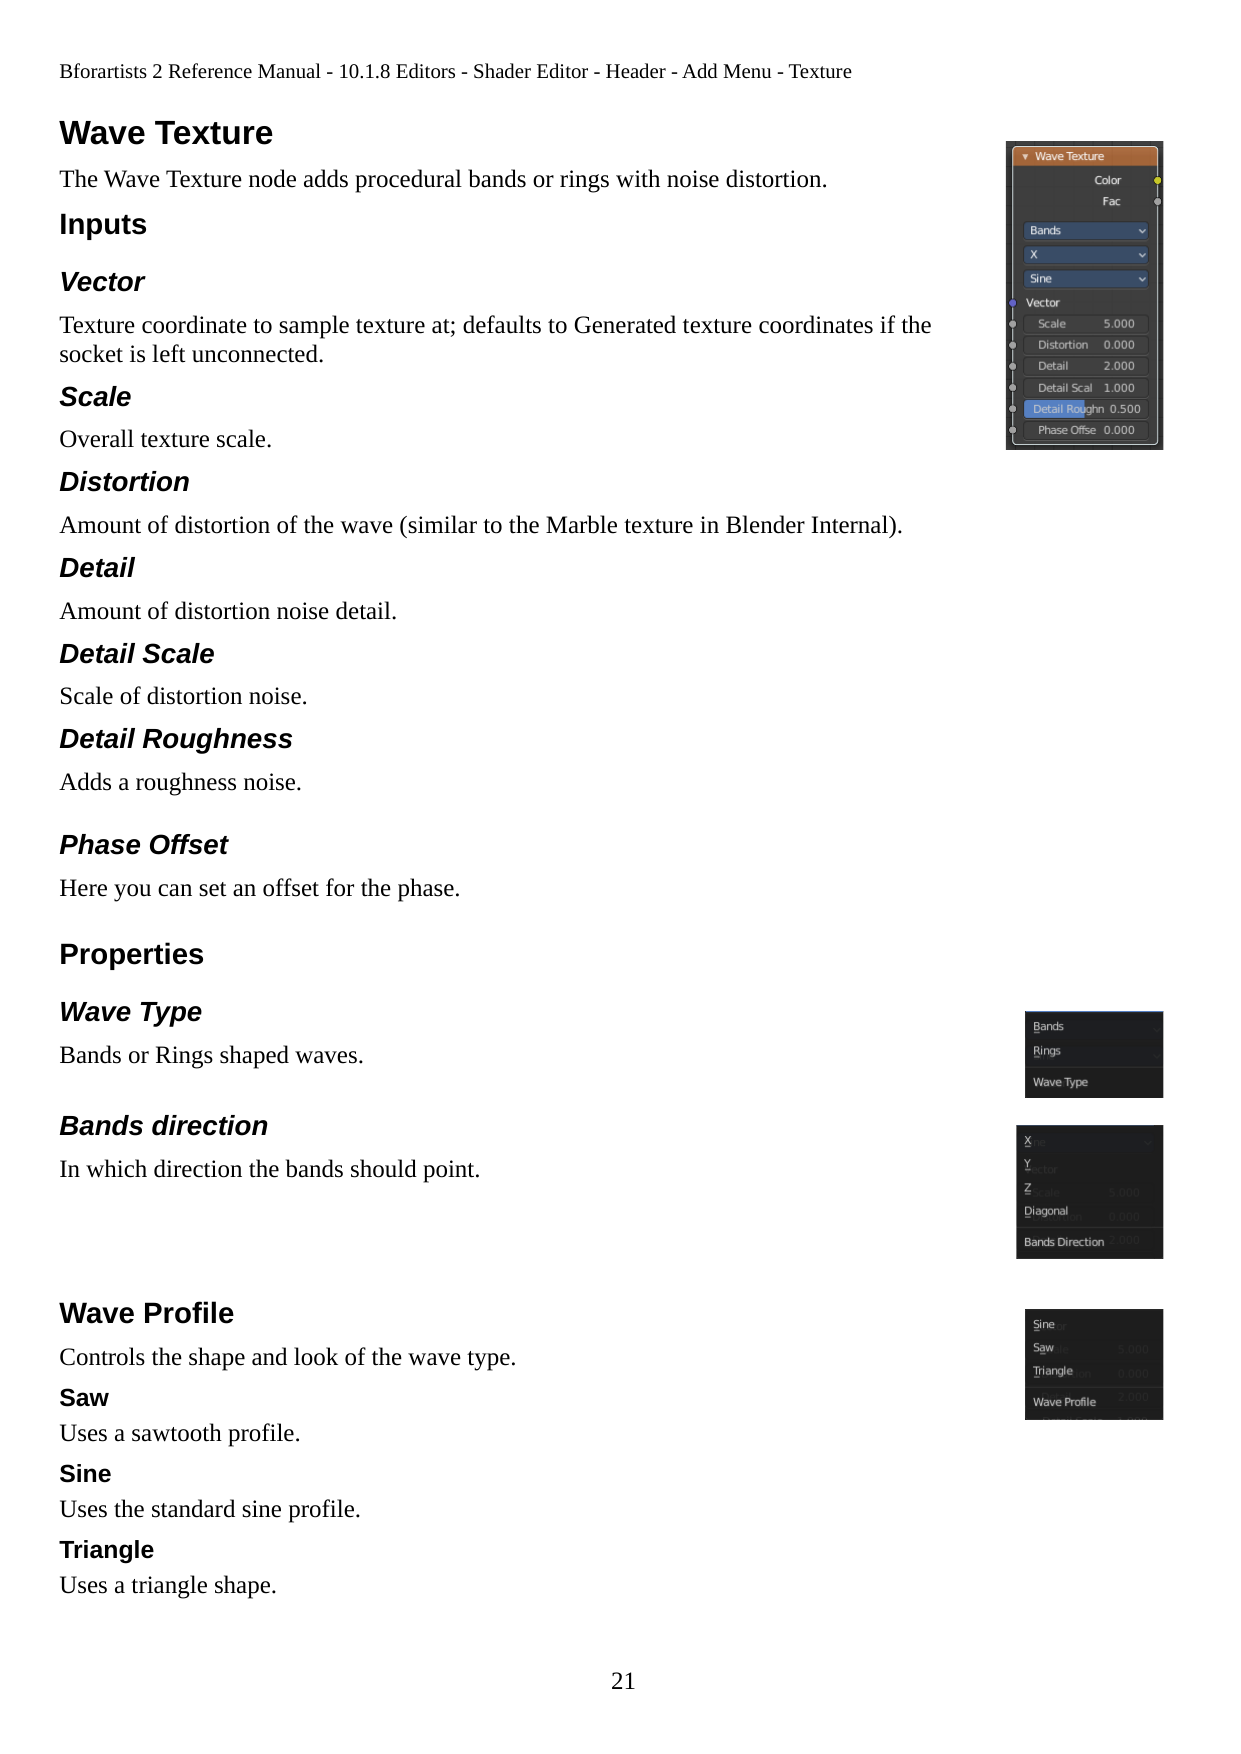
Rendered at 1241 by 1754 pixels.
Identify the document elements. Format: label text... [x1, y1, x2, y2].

subtitle Properties [59, 937, 1181, 970]
subtitle [1164, 207, 1181, 241]
subtitle Inputs [59, 207, 1005, 241]
subtitle Detail Roughness [59, 723, 1181, 754]
subtitle Sine [59, 1459, 1181, 1488]
text Texture coordinate to sample texture at; defaults to Generated texture coordinates if the socket is left unconnected. [59, 310, 1005, 368]
text Overall texture scale. [59, 424, 1181, 453]
text Uses the standard sine profile. [59, 1494, 1181, 1523]
subtitle Phase Offset [59, 829, 1181, 861]
text Amount of distortion of the wave (similar to the Marble texture in Blender Internal). [59, 510, 1181, 539]
text In which direction the bands should point. [59, 1154, 1016, 1183]
subtitle Saw [59, 1383, 1025, 1412]
text Controls the shape and look of the wave type. [59, 1342, 1025, 1371]
subtitle [1164, 1383, 1181, 1412]
subtitle Distortion [59, 466, 1181, 498]
picture [1025, 1011, 1164, 1098]
subtitle Detail Scale [59, 637, 1181, 669]
text The Wave Texture node adds procedural bands or rings with noise distortion. [59, 164, 1005, 192]
picture [1025, 1309, 1164, 1420]
text Scale of distortion noise. [59, 681, 1181, 710]
subtitle Bands direction [59, 1110, 1181, 1142]
subtitle Wave Type [59, 995, 1181, 1027]
text Bands or Rings shaped waves. [59, 1040, 1025, 1068]
subtitle [1164, 380, 1181, 412]
subtitle Detail [59, 551, 1181, 583]
text Here you can set an offset for the phase. [59, 873, 1181, 902]
subtitle Vector [59, 266, 1005, 298]
subtitle Wave Texture [59, 113, 1181, 151]
text Uses a triangle shape. [59, 1570, 1181, 1599]
text Amount of distortion noise detail. [59, 596, 1181, 624]
text Adds a roughness noise. [59, 767, 1181, 796]
subtitle Scale [59, 380, 1005, 412]
subtitle Wave Profile [59, 1296, 1181, 1329]
picture [1016, 1125, 1164, 1259]
subtitle Triangle [59, 1535, 1181, 1564]
picture [1005, 141, 1164, 450]
subtitle [1164, 266, 1181, 298]
text Uses a sawtooth profile. [59, 1418, 1181, 1447]
